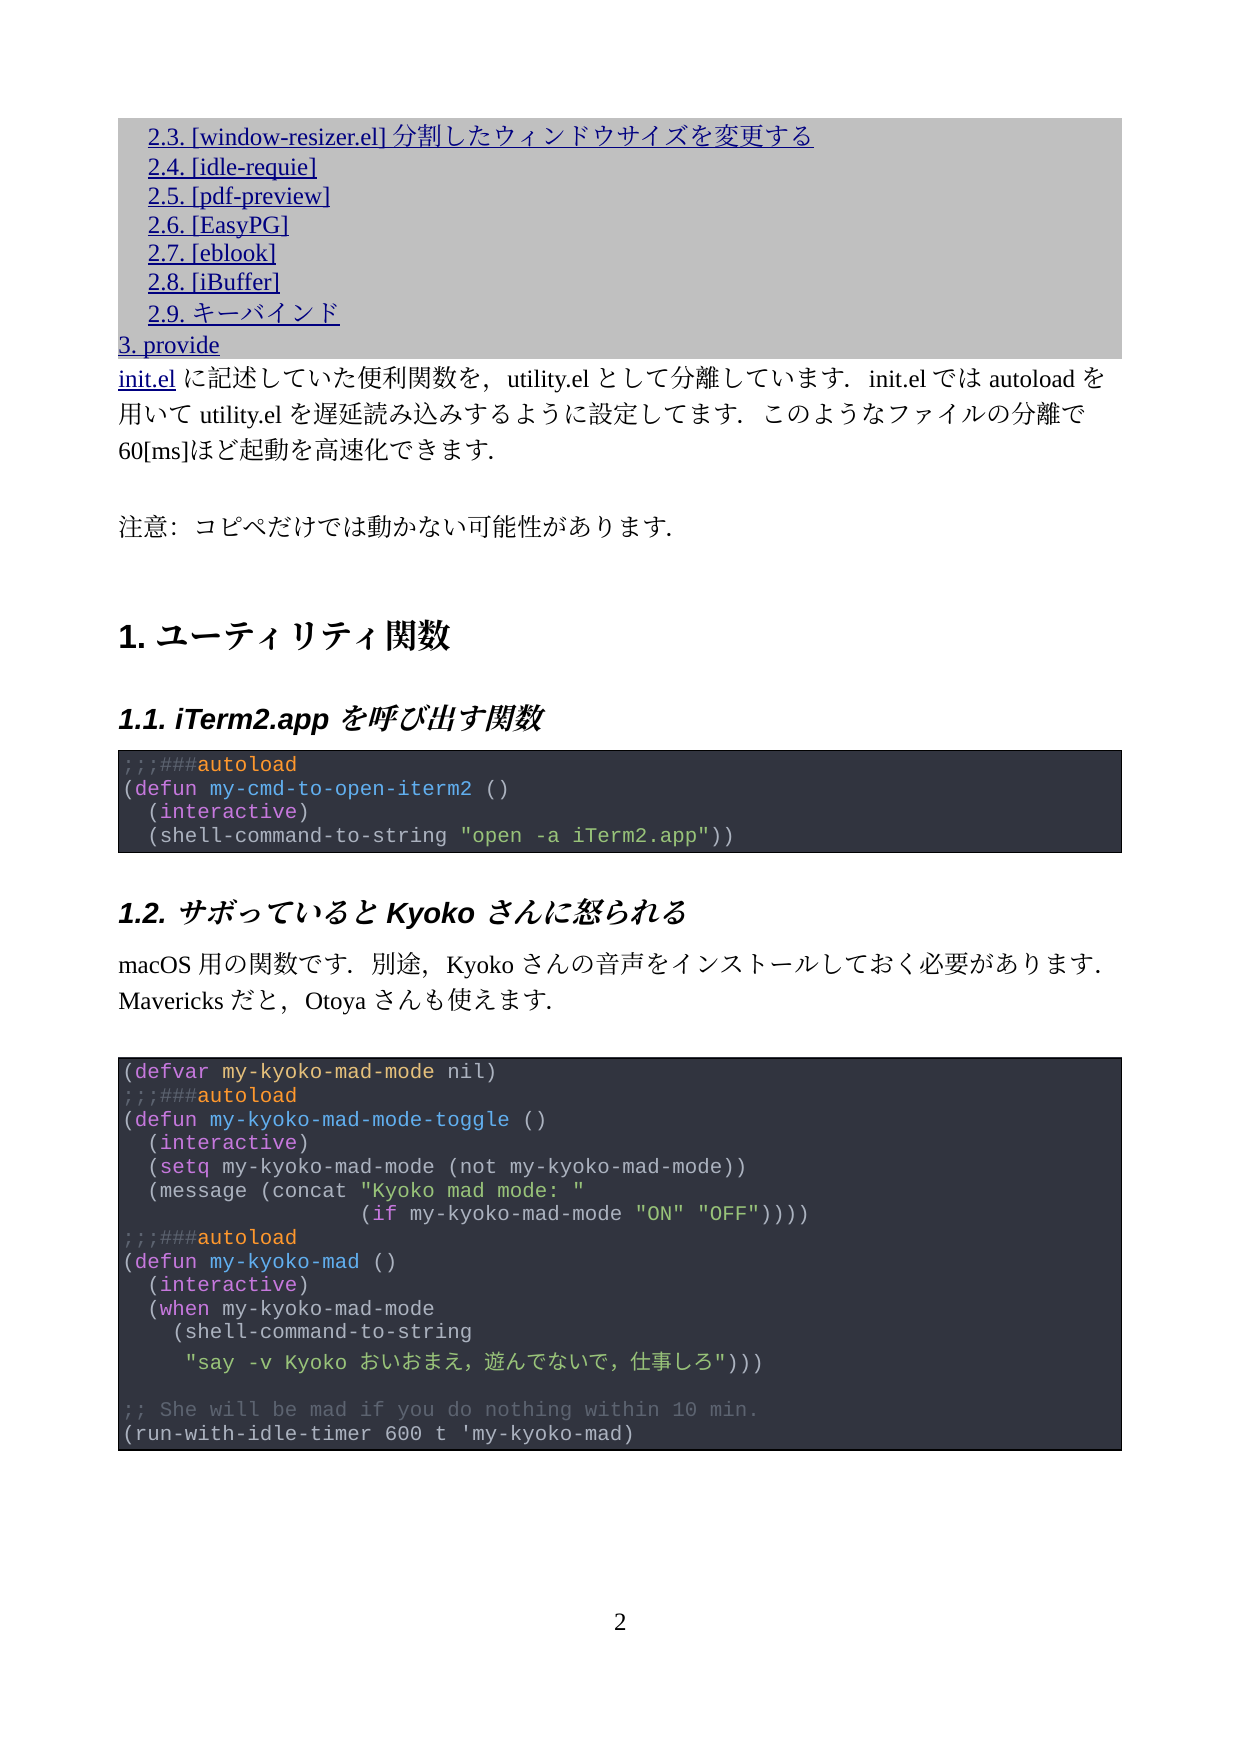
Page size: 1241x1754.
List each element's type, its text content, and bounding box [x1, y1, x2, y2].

text 3. provide [118, 330, 1122, 359]
text (interactive) [119, 1128, 1121, 1152]
text (defun my-cmd-to-open-iterm2 () [119, 774, 1121, 797]
text ;; She will be mad if you do nothing within 10 min. [119, 1395, 1121, 1419]
text 2.7. [eblook] [148, 238, 1122, 267]
text init.el に記述していた便利関数を，utility.el として分離しています．init.el では autoload を用いて utility.el を遅延読み込みするように設定してます．このようなファイルの分離で60[ms]ほど起動を高速化できます． [118, 359, 1122, 495]
text (if my-kyoko-mad-mode "ON" "OFF")))) [119, 1199, 1121, 1223]
subtitle ユーティリティ関数 [118, 610, 1122, 658]
text macOS 用の関数です．別途，Kyoko さんの音声をインストールしておく必要があります．Mavericks だと，Otoya さんも使えます． [118, 944, 1122, 1045]
text 2.9. キーバインド [148, 296, 1122, 330]
text (setq my-kyoko-mad-mode (not my-kyoko-mad-mode)) [119, 1152, 1121, 1176]
text (defun my-kyoko-mad-mode-toggle () [119, 1105, 1121, 1128]
text (shell-command-to-string [119, 1318, 1121, 1341]
text (interactive) [119, 797, 1121, 821]
text 注意：コピペだけでは動かない可能性があります． [118, 508, 1122, 572]
text (message (concat "Kyoko mad mode: " [119, 1176, 1121, 1199]
text (defun my-kyoko-mad () [119, 1247, 1121, 1270]
text (interactive) [119, 1270, 1121, 1294]
text 2.4. [idle-requie] [148, 152, 1122, 181]
text 2.8. [iBuffer] [148, 267, 1122, 296]
text 2.6. [EasyPG] [148, 210, 1122, 238]
text 2.5. [pdf-preview] [148, 181, 1122, 210]
text ;;;###autoload [119, 751, 1121, 774]
text ;;;###autoload [119, 1223, 1121, 1247]
text 2.3. [window-resizer.el] 分割したウィンドウサイズを変更する [148, 118, 1122, 152]
text (defvar my-kyoko-mad-mode nil) [119, 1059, 1121, 1081]
subtitle サボっていると Kyoko さんに怒られる [118, 890, 1122, 932]
text (shell-command-to-string "open -a iTerm2.app")) [119, 821, 1121, 852]
text "say -v Kyoko おいおまえ，遊んでないで，仕事しろ"))) [119, 1341, 1121, 1372]
text ;;;###autoload [119, 1081, 1121, 1105]
text (when my-kyoko-mad-mode [119, 1294, 1121, 1318]
subtitle iTerm2.app を呼び出す関数 [118, 696, 1122, 738]
text (run-with-idle-timer 600 t 'my-kyoko-mad) [119, 1419, 1121, 1449]
